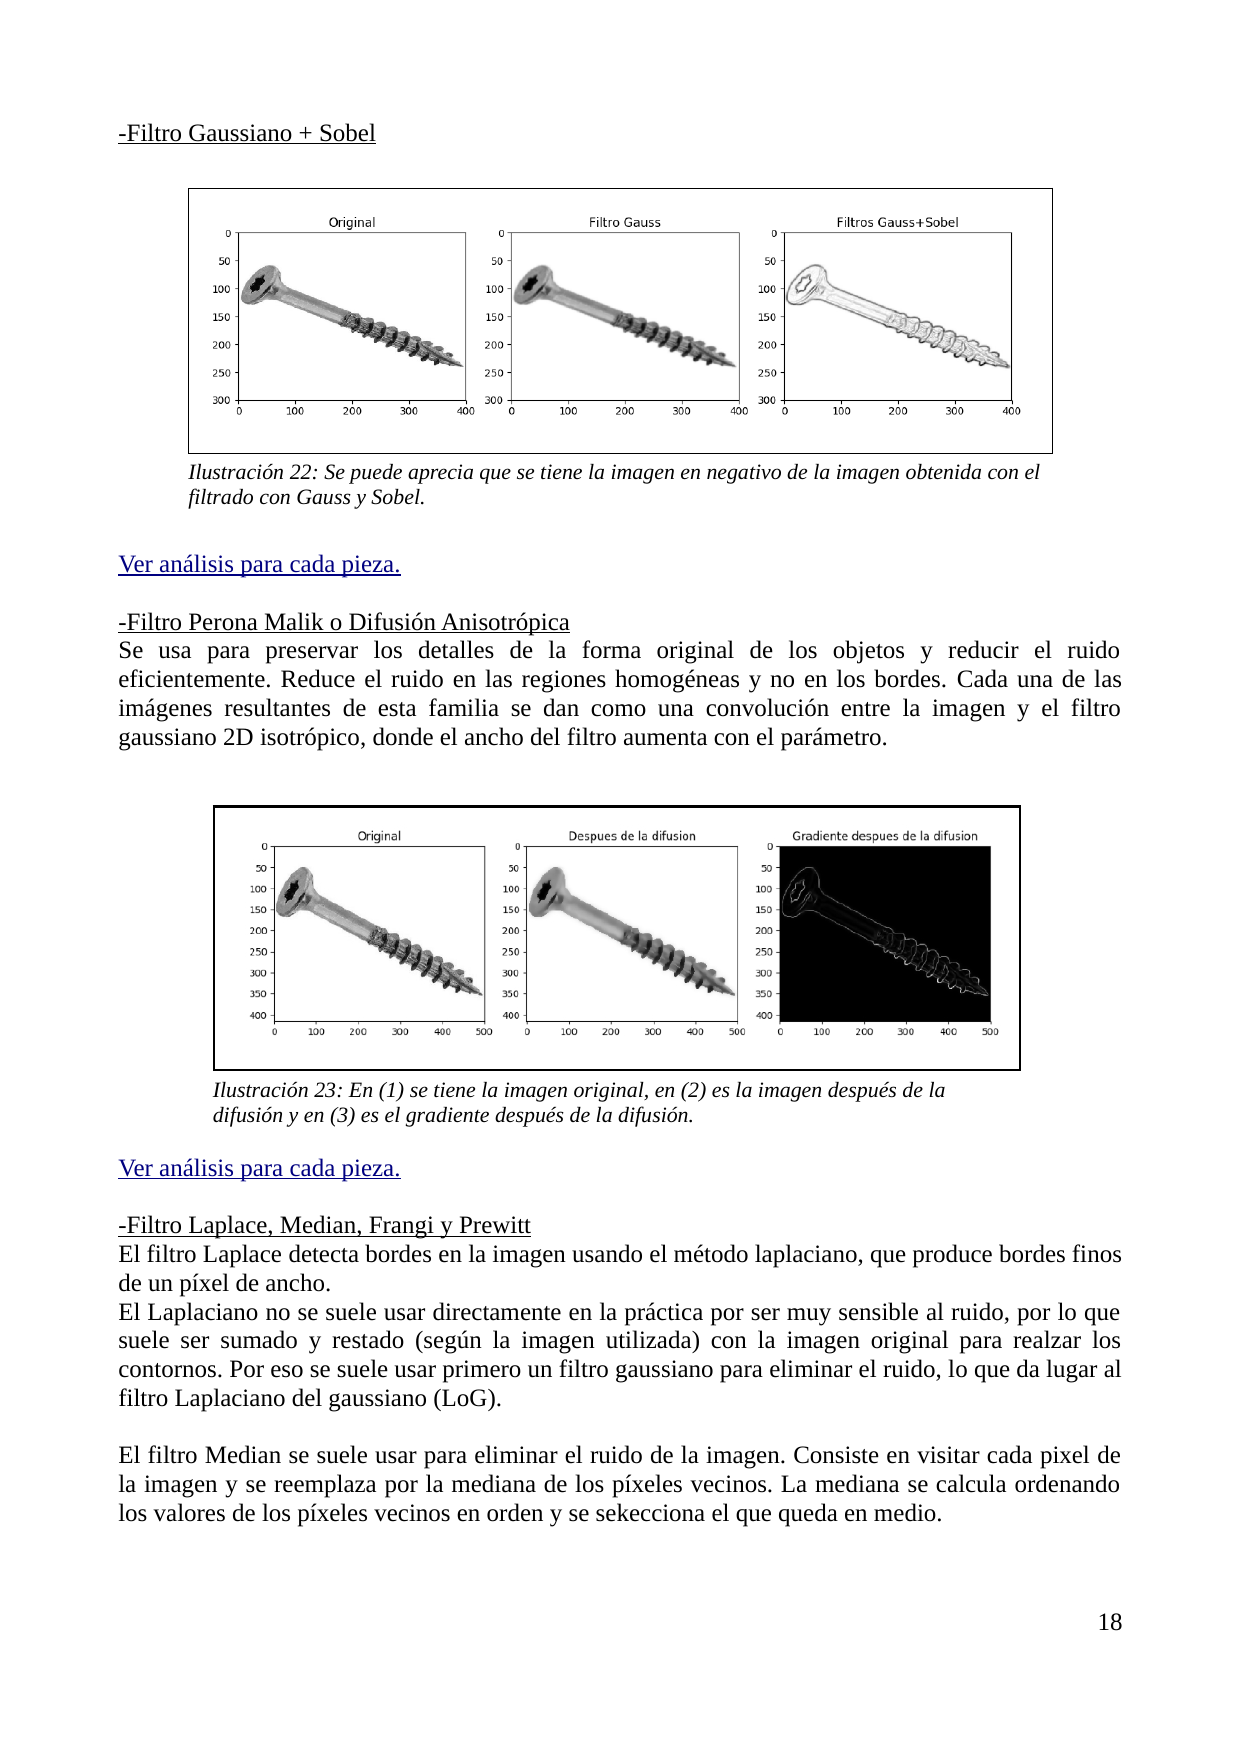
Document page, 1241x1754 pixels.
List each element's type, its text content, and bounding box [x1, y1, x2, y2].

text El Laplaciano no se suele usar directamente en la práctica por ser muy sensible al ruido, por lo que suele ser sumado y restado (según la imagen utilizada) con la imagen original para realzar los contornos. Por eso se suele usar primero un filtro gaussiano para eliminar el ruido, lo que da lugar al filtro Laplaciano del gaussiano (LoG). [118, 1297, 1122, 1412]
text [189, 189, 1052, 453]
picture [217, 810, 1017, 1067]
picture [191, 190, 1049, 451]
text El filtro Median se suele usar para eliminar el ruido de la imagen. Consiste en visitar cada pixel de la imagen y se reemplaza por la mediana de los píxeles vecinos. La mediana se calcula ordenando los valores de los píxeles vecinos en orden y se sekecciona el que queda en medio. [118, 1441, 1122, 1527]
text Ver análisis para cada pieza. [118, 549, 1122, 578]
text Ver análisis para cada pieza. [118, 1153, 1122, 1182]
text El filtro Laplace detecta bordes en la imagen usando el método laplaciano, que produce bordes finos de un píxel de ancho. [118, 1239, 1122, 1297]
text Ilustración 22: Se puede aprecia que se tiene la imagen en negativo de la imagen obtenida con el filtrado con Gauss y Sobel. [188, 454, 1052, 509]
text Ilustración 23: En (1) se tiene la imagen original, en (2) es la imagen después de la difusión y en (3) es el gradiente después de la difusión. [213, 1071, 1021, 1127]
text -Filtro Perona Malik o Difusión Anisotrópica [118, 607, 1122, 636]
text -Filtro Laplace, Median, Frangi y Prewitt [118, 1211, 1122, 1239]
text -Filtro Gaussiano + Sobel [118, 118, 1122, 147]
text Se usa para preservar los detalles de la forma original de los objetos y reducir el ruido eficientemente. Reduce el ruido en las regiones homogéneas y no en los bordes. Cada una de las imágenes resultantes de esta familia se dan como una convolución entre la imagen y el filtro gaussiano 2D isotrópico, donde el ancho del filtro aumenta con el parámetro. [118, 636, 1122, 751]
